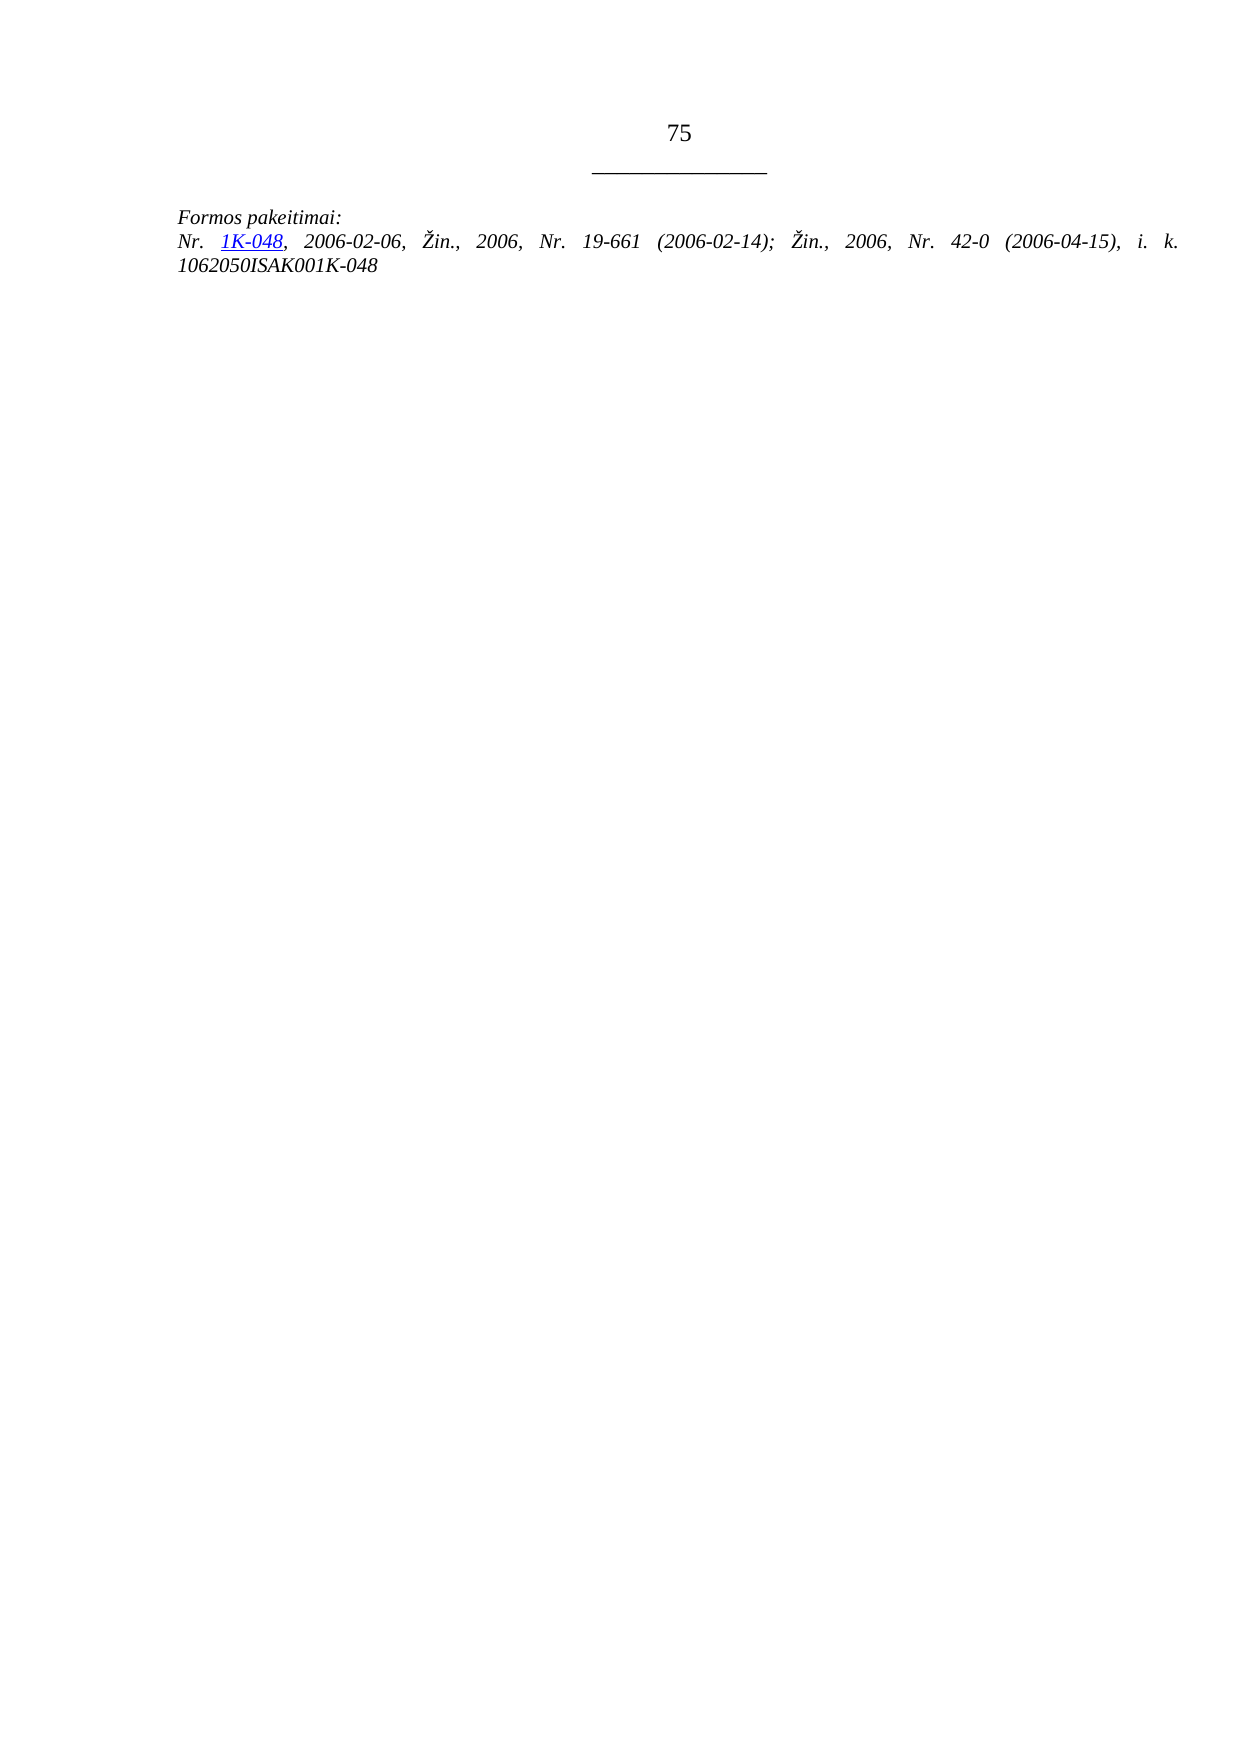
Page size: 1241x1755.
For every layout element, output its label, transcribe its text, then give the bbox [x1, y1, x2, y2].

text ______________ [177, 148, 1181, 176]
text Formos pakeitimai: [177, 205, 1181, 229]
text Nr. 1K-048, 2006-02-06, Žin., 2006, Nr. 19-661 (2006-02-14); Žin., 2006, Nr. 42-0 (2006-04-15), i. k. 1062050ISAK001K-048 [177, 229, 1181, 277]
